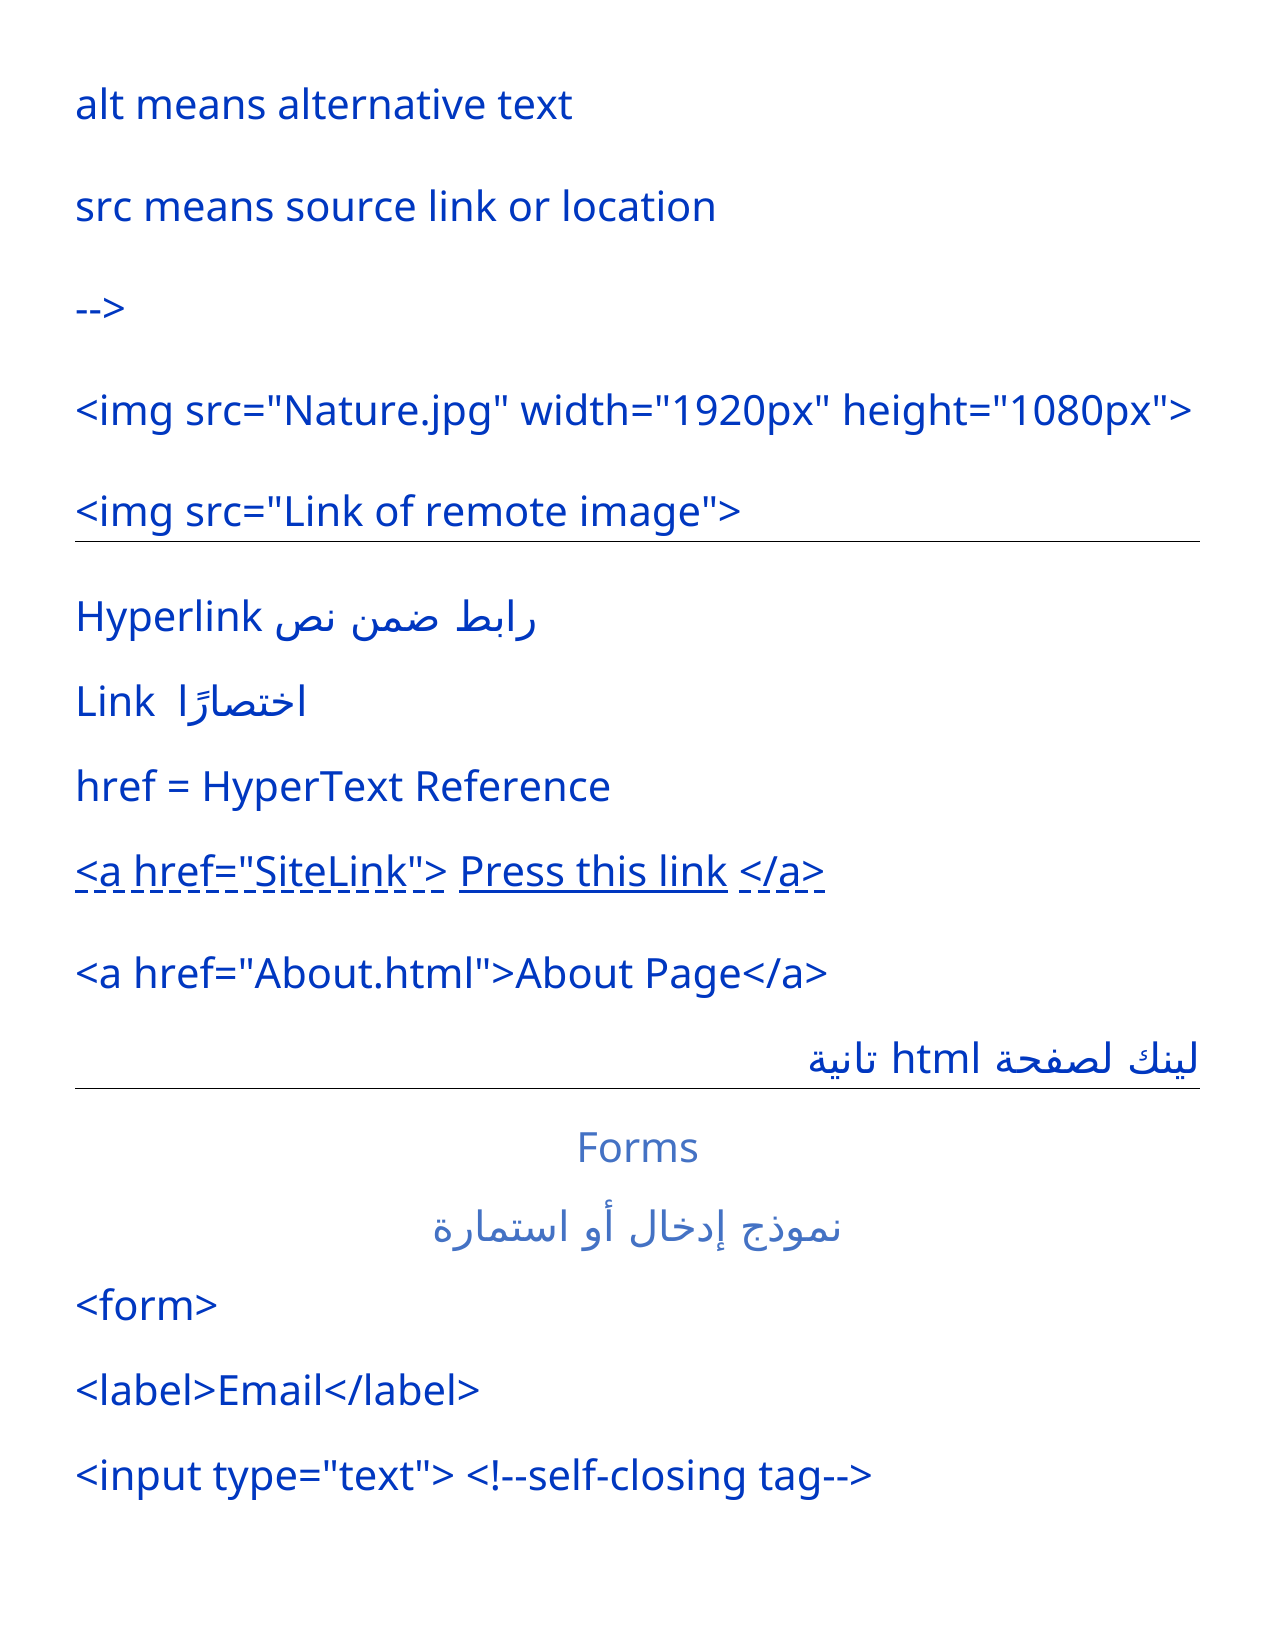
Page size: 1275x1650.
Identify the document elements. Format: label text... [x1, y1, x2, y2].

text href = HyperText Reference [75, 757, 1200, 814]
text لينك لصفحة html تانية [75, 1029, 1200, 1088]
text <img src="Nature.jpg" width="1920px" height="1080px"> [75, 380, 1200, 437]
text <img src="Link of remote image"> [75, 482, 1200, 541]
text <a href="About.html">About Page</a> [75, 944, 1200, 1001]
text <form> [75, 1275, 1200, 1332]
text alt means alternative text [75, 75, 1200, 132]
text --> [75, 278, 1200, 335]
text <a href="SiteLink"> Press this link </a> [75, 842, 1200, 899]
text Hyperlink رابط ضمن نص [75, 587, 1200, 644]
text <label>Email</label> [75, 1360, 1200, 1417]
text Forms [75, 1117, 1200, 1174]
text <input type="text"> <!--self-closing tag--> [75, 1446, 1200, 1502]
text src means source link or location [75, 177, 1200, 233]
text نموذج إدخال أو استمارة [75, 1202, 1200, 1251]
text Link اختصارًا [75, 672, 1200, 729]
